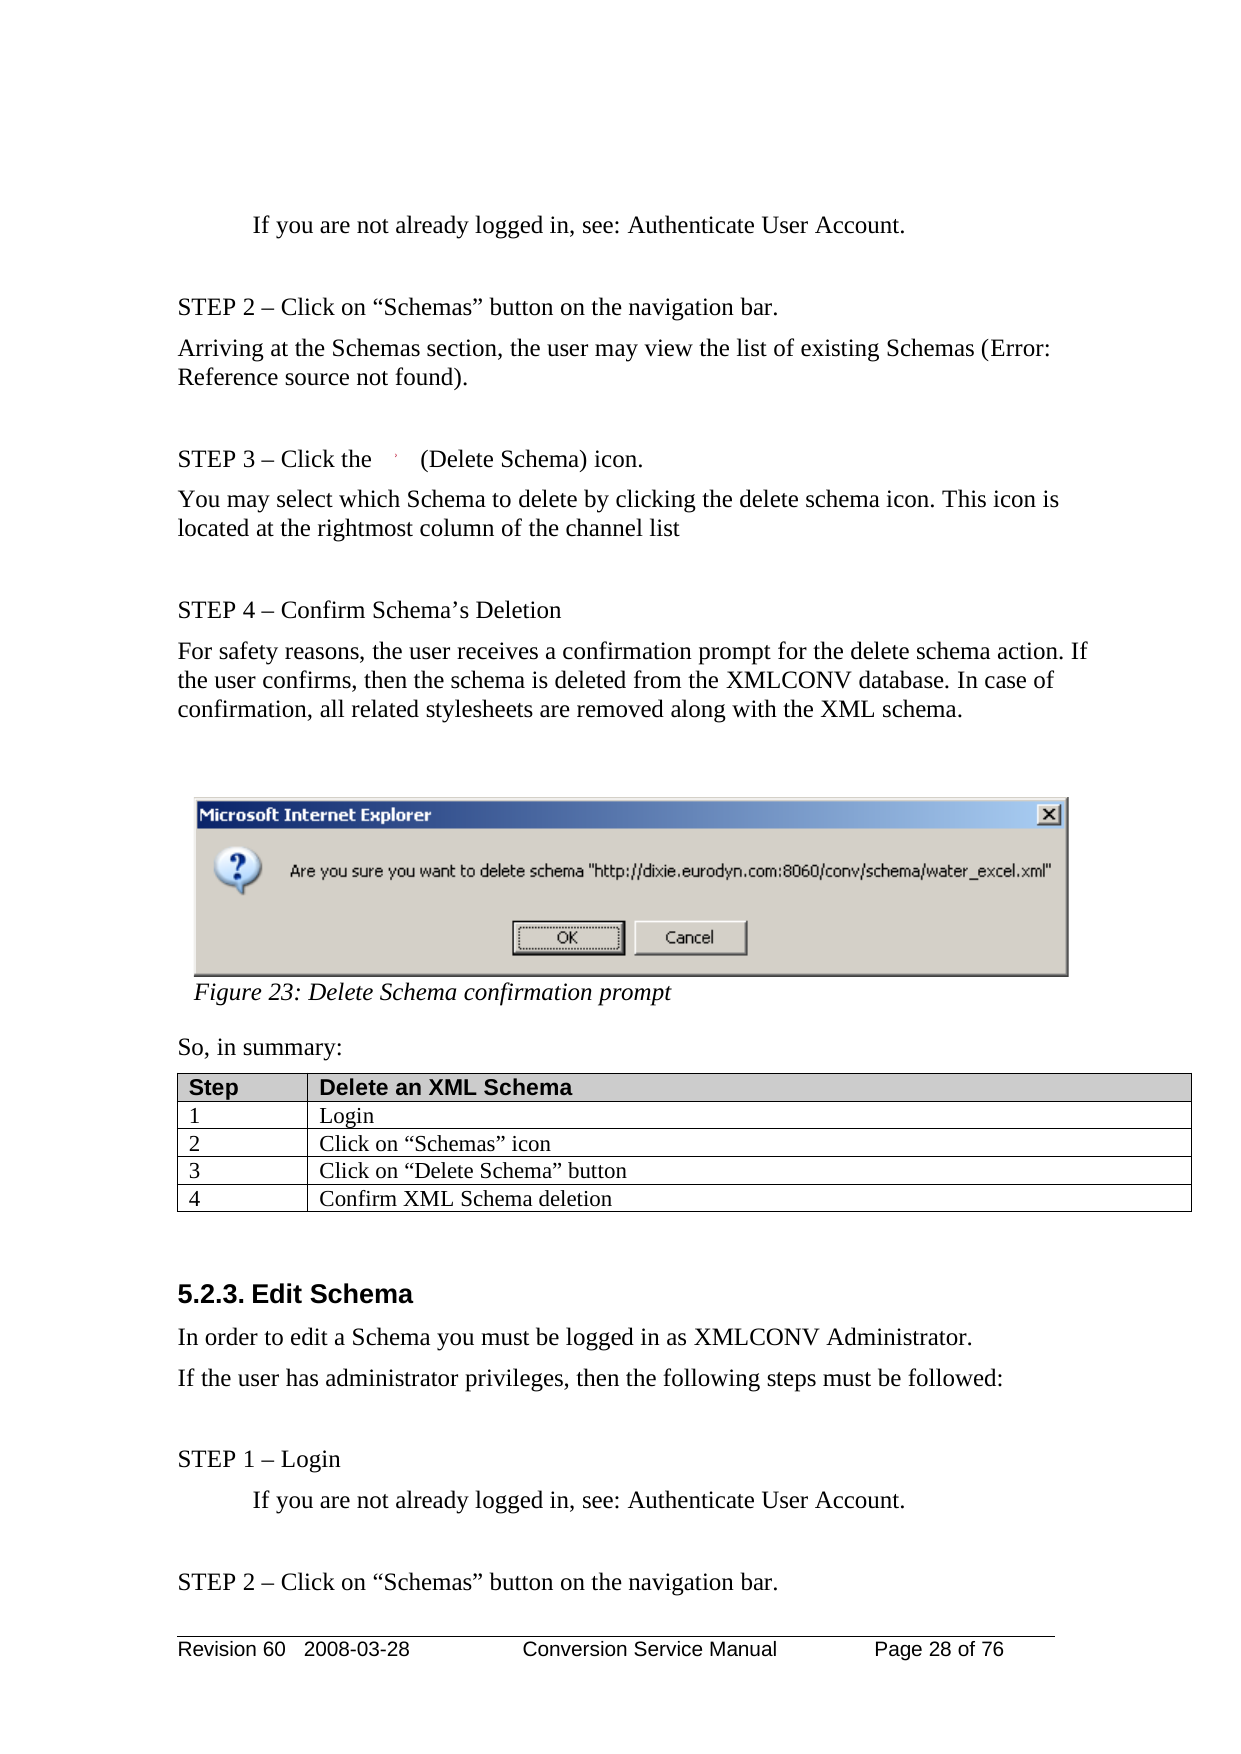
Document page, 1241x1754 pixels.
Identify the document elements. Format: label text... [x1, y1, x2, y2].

text Figure 23: Delete Schema confirmation prompt [194, 977, 1068, 1005]
text So, in summary: [177, 1032, 1092, 1061]
text You may select which Schema to delete by clicking the delete schema icon. This icon is located at the rightmost column of the channel list [177, 484, 1092, 542]
text STEP 3 – Click the (Delete Schema) icon. [177, 443, 1092, 472]
table_cell 3 [178, 1157, 307, 1183]
text STEP 2 – Click on “Schemas” button on the navigation bar. [177, 292, 1092, 321]
subtitle Edit Schema [177, 1278, 1092, 1309]
table_header Delete an XML Schema [308, 1074, 1191, 1101]
table_header Step [178, 1074, 307, 1101]
text If the user has administrator privileges, then the following steps must be followed: [177, 1362, 1092, 1391]
table_cell Login [308, 1102, 1191, 1128]
table_cell 4 [178, 1185, 307, 1211]
text STEP 4 – Confirm Schema’s Deletion [177, 595, 1092, 624]
text STEP 1 – Login [177, 1444, 1092, 1473]
text Arriving at the Schemas section, the user may view the list of existing Schemas (). [177, 333, 1092, 391]
table_cell Click on “Schemas” icon [308, 1129, 1191, 1156]
table_cell 2 [178, 1129, 307, 1156]
text STEP 2 – Click on “Schemas” button on the navigation bar. [177, 1567, 1092, 1596]
table_cell 1 [178, 1102, 307, 1128]
picture [193, 797, 1069, 977]
table_cell Click on “Delete Schema” button [308, 1157, 1191, 1183]
table_cell Confirm XML Schema deletion [308, 1185, 1191, 1211]
text If you are not already logged in, see: Authenticate User Account. [177, 210, 1092, 239]
text For safety reasons, the user receives a confirmation prompt for the delete schema action. If the user confirms, then the schema is deleted from the XMLCONV database. In case of confirmation, all related stylesheets are removed along with the XML schema. [177, 636, 1092, 723]
text If you are not already logged in, see: Authenticate User Account. [177, 1485, 1092, 1514]
text In order to edit a Schema you must be logged in as XMLCONV Administrator. [177, 1322, 1092, 1351]
